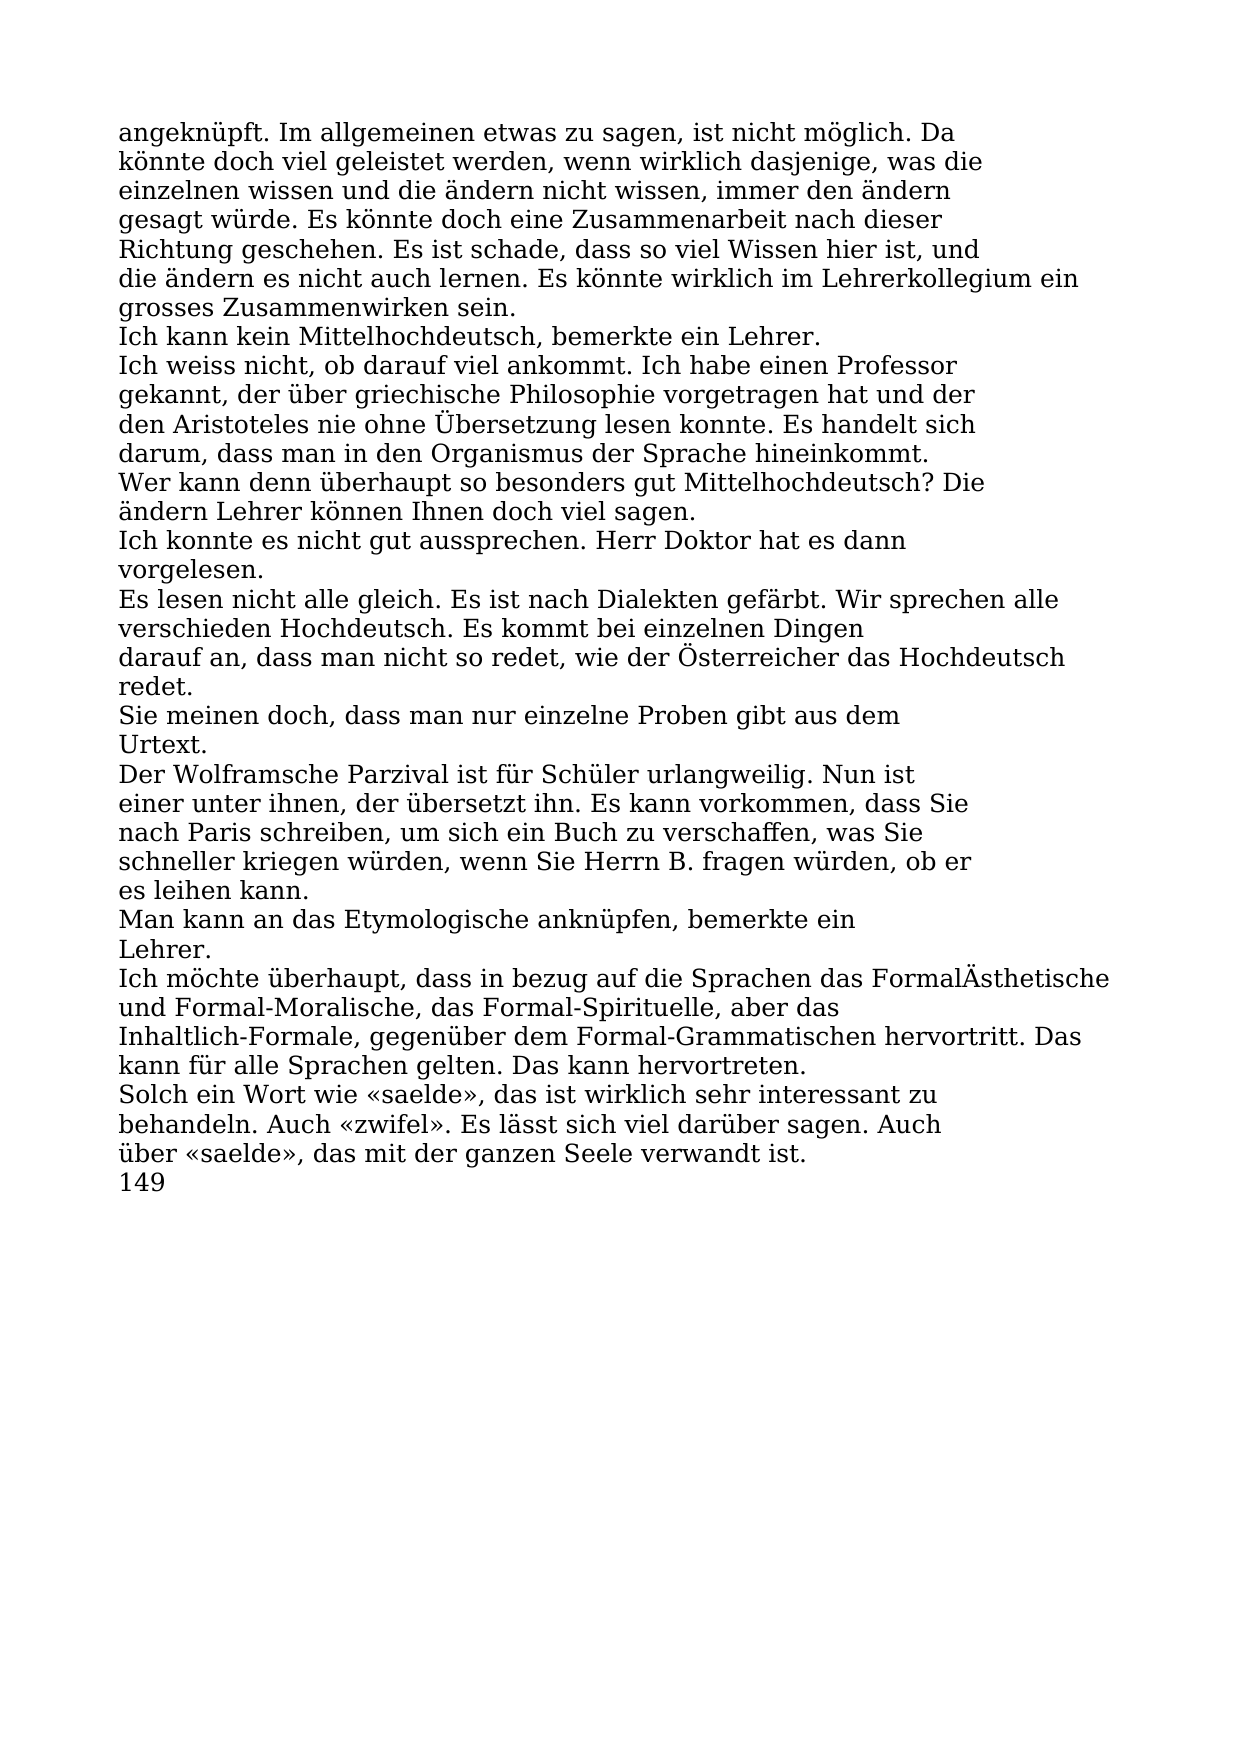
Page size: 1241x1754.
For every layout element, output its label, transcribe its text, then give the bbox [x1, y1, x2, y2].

text darum, dass man in den Organismus der Sprache hineinkommt. [118, 439, 1122, 468]
text Solch ein Wort wie «saelde», das ist wirklich sehr interessant zu [118, 1081, 1122, 1110]
text 149 [118, 1168, 1122, 1197]
text Der Wolframsche Parzival ist für Schüler urlangweilig. Nun ist [118, 760, 1122, 789]
text Urtext. [118, 731, 1122, 760]
text Lehrer. [118, 935, 1122, 964]
text vorgelesen. [118, 556, 1122, 585]
text Ich möchte überhaupt, dass in bezug auf die Sprachen das FormalÄsthetische und Formal-Moralische, das Formal-Spirituelle, aber das [118, 964, 1122, 1022]
text schneller kriegen würden, wenn Sie Herrn B. fragen würden, ob er [118, 847, 1122, 876]
text Wer kann denn überhaupt so besonders gut Mittelhochdeutsch? Die [118, 468, 1122, 497]
text gekannt, der über griechische Philosophie vorgetragen hat und der [118, 381, 1122, 410]
text Ich kann kein Mittelhochdeutsch, bemerkte ein Lehrer. [118, 322, 1122, 351]
text ändern Lehrer können Ihnen doch viel sagen. [118, 497, 1122, 526]
text Sie meinen doch, dass man nur einzelne Proben gibt aus dem [118, 701, 1122, 731]
text einer unter ihnen, der übersetzt ihn. Es kann vorkommen, dass Sie [118, 789, 1122, 818]
text könnte doch viel geleistet werden, wenn wirklich dasjenige, was die [118, 147, 1122, 176]
text gesagt würde. Es könnte doch eine Zusammenarbeit nach dieser [118, 206, 1122, 235]
text behandeln. Auch «zwifel». Es lässt sich viel darüber sagen. Auch [118, 1110, 1122, 1139]
text darauf an, dass man nicht so redet, wie der Österreicher das Hochdeutsch redet. [118, 643, 1122, 701]
text angeknüpft. Im allgemeinen etwas zu sagen, ist nicht möglich. Da [118, 118, 1122, 147]
text Es lesen nicht alle gleich. Es ist nach Dialekten gefärbt. Wir sprechen alle verschieden Hochdeutsch. Es kommt bei einzelnen Dingen [118, 585, 1122, 643]
text den Aristoteles nie ohne Übersetzung lesen konnte. Es handelt sich [118, 410, 1122, 439]
text Inhaltlich-Formale, gegenüber dem Formal-Grammatischen hervortritt. Das kann für alle Sprachen gelten. Das kann hervortreten. [118, 1022, 1122, 1081]
text Ich weiss nicht, ob darauf viel ankommt. Ich habe einen Professor [118, 351, 1122, 381]
text es leihen kann. [118, 876, 1122, 906]
text einzelnen wissen und die ändern nicht wissen, immer den ändern [118, 176, 1122, 206]
text Richtung geschehen. Es ist schade, dass so viel Wissen hier ist, und [118, 235, 1122, 264]
text über «saelde», das mit der ganzen Seele verwandt ist. [118, 1139, 1122, 1168]
text die ändern es nicht auch lernen. Es könnte wirklich im Lehrerkollegium ein grosses Zusammenwirken sein. [118, 264, 1122, 322]
text Ich konnte es nicht gut aussprechen. Herr Doktor hat es dann [118, 526, 1122, 556]
text nach Paris schreiben, um sich ein Buch zu verschaffen, was Sie [118, 818, 1122, 847]
text Man kann an das Etymologische anknüpfen, bemerkte ein [118, 906, 1122, 935]
